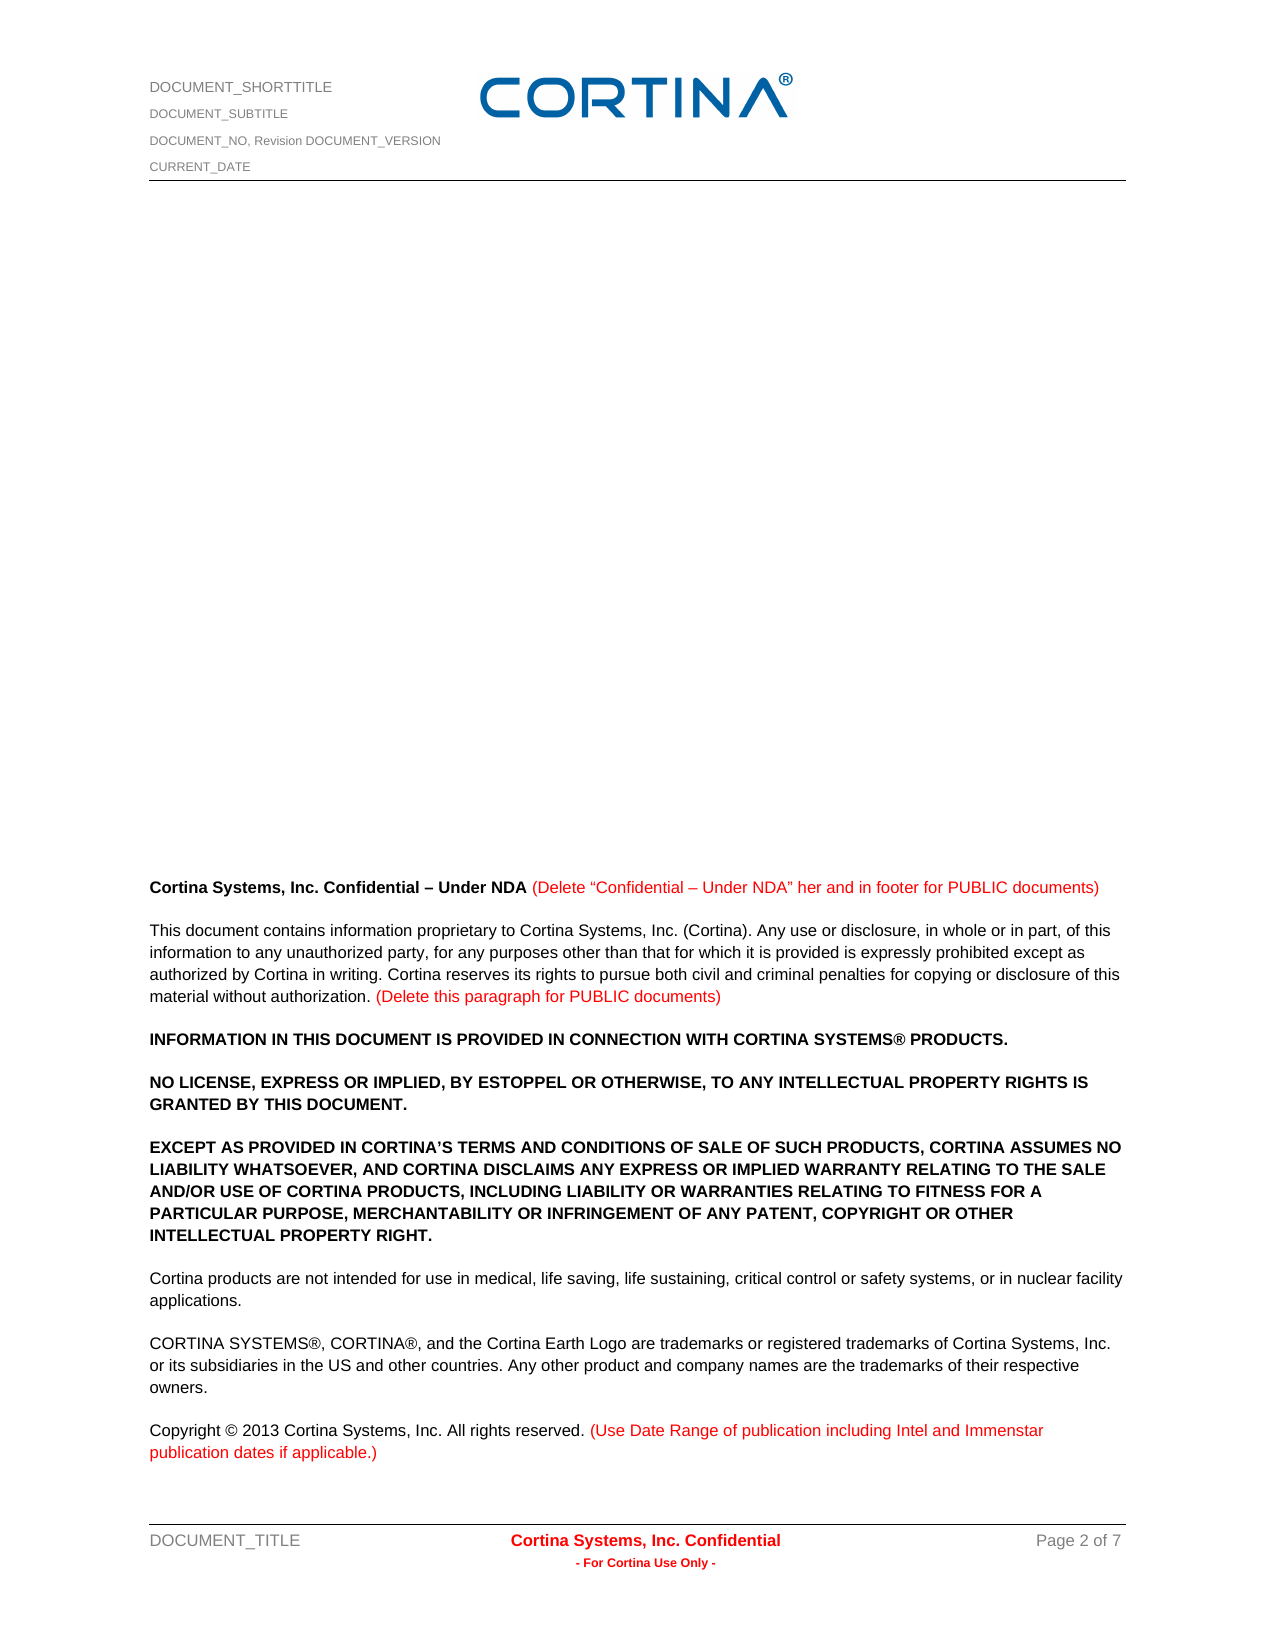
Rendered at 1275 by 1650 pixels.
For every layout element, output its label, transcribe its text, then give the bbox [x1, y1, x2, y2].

text Copyright © 2013 Cortina Systems, Inc. All rights reserved. (Use Date Range of publication including Intel and Immenstar publication dates if applicable.) [149, 1421, 1126, 1462]
text Cortina Systems, Inc. Confidential – Under NDA (Delete “Confidential – Under NDA” her and in footer for PUBLIC documents) [149, 878, 1126, 897]
text Cortina products are not intended for use in medical, life saving, life sustaining, critical control or safety systems, or in nuclear facility applications. [149, 1269, 1126, 1310]
text This document contains information proprietary to Cortina Systems, Inc. (Cortina). Any use or disclosure, in whole or in part, of this information to any unauthorized party, for any purposes other than that for which it is provided is expressly prohibited except as authorized by Cortina in writing. Cortina reserves its rights to pursue both civil and criminal penalties for copying or disclosure of this material without authorization. (Delete this paragraph for PUBLIC documents) [149, 921, 1126, 1006]
text INFORMATION IN THIS DOCUMENT IS PROVIDED IN CONNECTION WITH CORTINA SYSTEMS® PRODUCTS. [149, 1030, 1126, 1049]
picture [478, 70, 797, 121]
text NO LICENSE, EXPRESS OR IMPLIED, BY ESTOPPEL OR OTHERWISE, TO ANY INTELLECTUAL PROPERTY RIGHTS IS GRANTED BY THIS DOCUMENT. [149, 1073, 1126, 1114]
text EXCEPT AS PROVIDED IN CORTINA’S TERMS AND CONDITIONS OF SALE OF SUCH PRODUCTS, CORTINA ASSUMES NO LIABILITY WHATSOEVER, AND CORTINA DISCLAIMS ANY EXPRESS OR IMPLIED WARRANTY RELATING TO THE SALE AND/OR USE OF CORTINA PRODUCTS, INCLUDING LIABILITY OR WARRANTIES RELATING TO FITNESS FOR A PARTICULAR PURPOSE, MERCHANTABILITY OR INFRINGEMENT OF ANY PATENT, COPYRIGHT OR OTHER INTELLECTUAL PROPERTY RIGHT. [149, 1138, 1126, 1245]
text CORTINA SYSTEMS®, CORTINA®, and the Cortina Earth Logo are trademarks or registered trademarks of Cortina Systems, Inc. or its subsidiaries in the US and other countries. Any other product and company names are the trademarks of their respective owners. [149, 1334, 1126, 1397]
